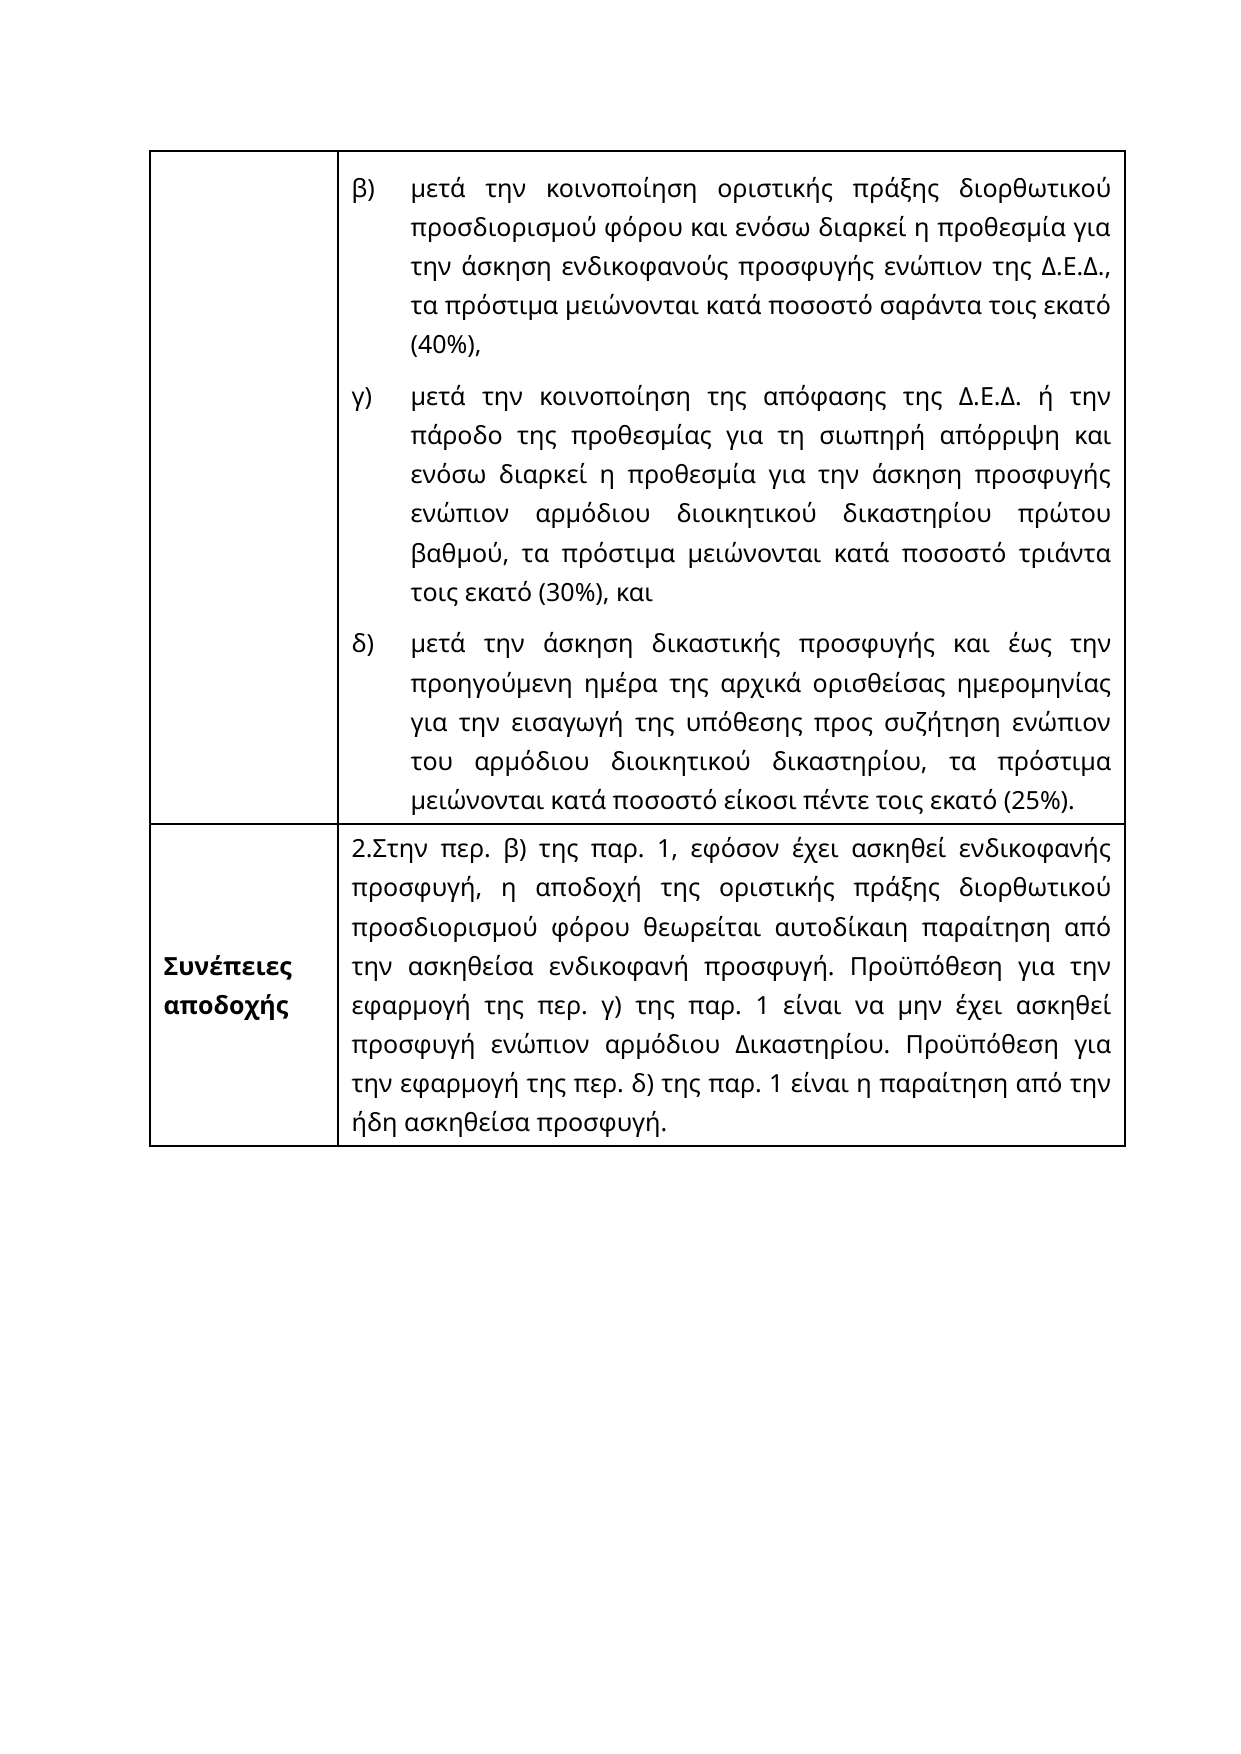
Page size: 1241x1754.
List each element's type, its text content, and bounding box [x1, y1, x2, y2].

table_header β) μετά την κοινοποίηση οριστικής πράξης διορθωτικού προσδιορισμού φόρου και ενόσω διαρκεί η προθεσμία για την άσκηση ενδικοφανούς προσφυγής ενώπιον της Δ.Ε.Δ., τα πρόστιμα μειώνονται κατά ποσοστό σαράντα τοις εκατό (40%), γ) μετά την κοινοποίηση της απόφασης της Δ.Ε.Δ. ή την πάροδο της προθεσμίας για τη σιωπηρή απόρριψη και ενόσω διαρκεί η προθεσμία για την άσκηση προσφυγής ενώπιον αρμόδιου διοικητικού δικαστηρίου πρώτου βαθμού, τα πρόστιμα μειώνονται κατά ποσοστό τριάντα τοις εκατό (30%), και δ) μετά την άσκηση δικαστικής προσφυγής και έως την προηγούμενη ημέρα της αρχικά ορισθείσας ημερομηνίας για την εισαγωγή της υπόθεσης προς συζήτηση ενώπιον του αρμόδιου διοικητικού δικαστηρίου, τα πρόστιμα μειώνονται κατά ποσοστό είκοσι πέντε τοις εκατό (25%). [339, 152, 1124, 823]
table_cell Συνέπειες αποδοχής [151, 825, 337, 1145]
table_header [151, 152, 337, 823]
table_cell 2.Στην περ. β) της παρ. 1, εφόσον έχει ασκηθεί ενδικοφανής προσφυγή, η αποδοχή της οριστικής πράξης διορθωτικού προσδιορισμού φόρου θεωρείται αυτοδίκαιη παραίτηση από την ασκηθείσα ενδικοφανή προσφυγή. Προϋπόθεση για την εφαρμογή της περ. γ) της παρ. 1 είναι να μην έχει ασκηθεί προσφυγή ενώπιον αρμόδιου Δικαστηρίου. Προϋπόθεση για την εφαρμογή της περ. δ) της παρ. 1 είναι η παραίτηση από την ήδη ασκηθείσα προσφυγή. [339, 825, 1124, 1145]
